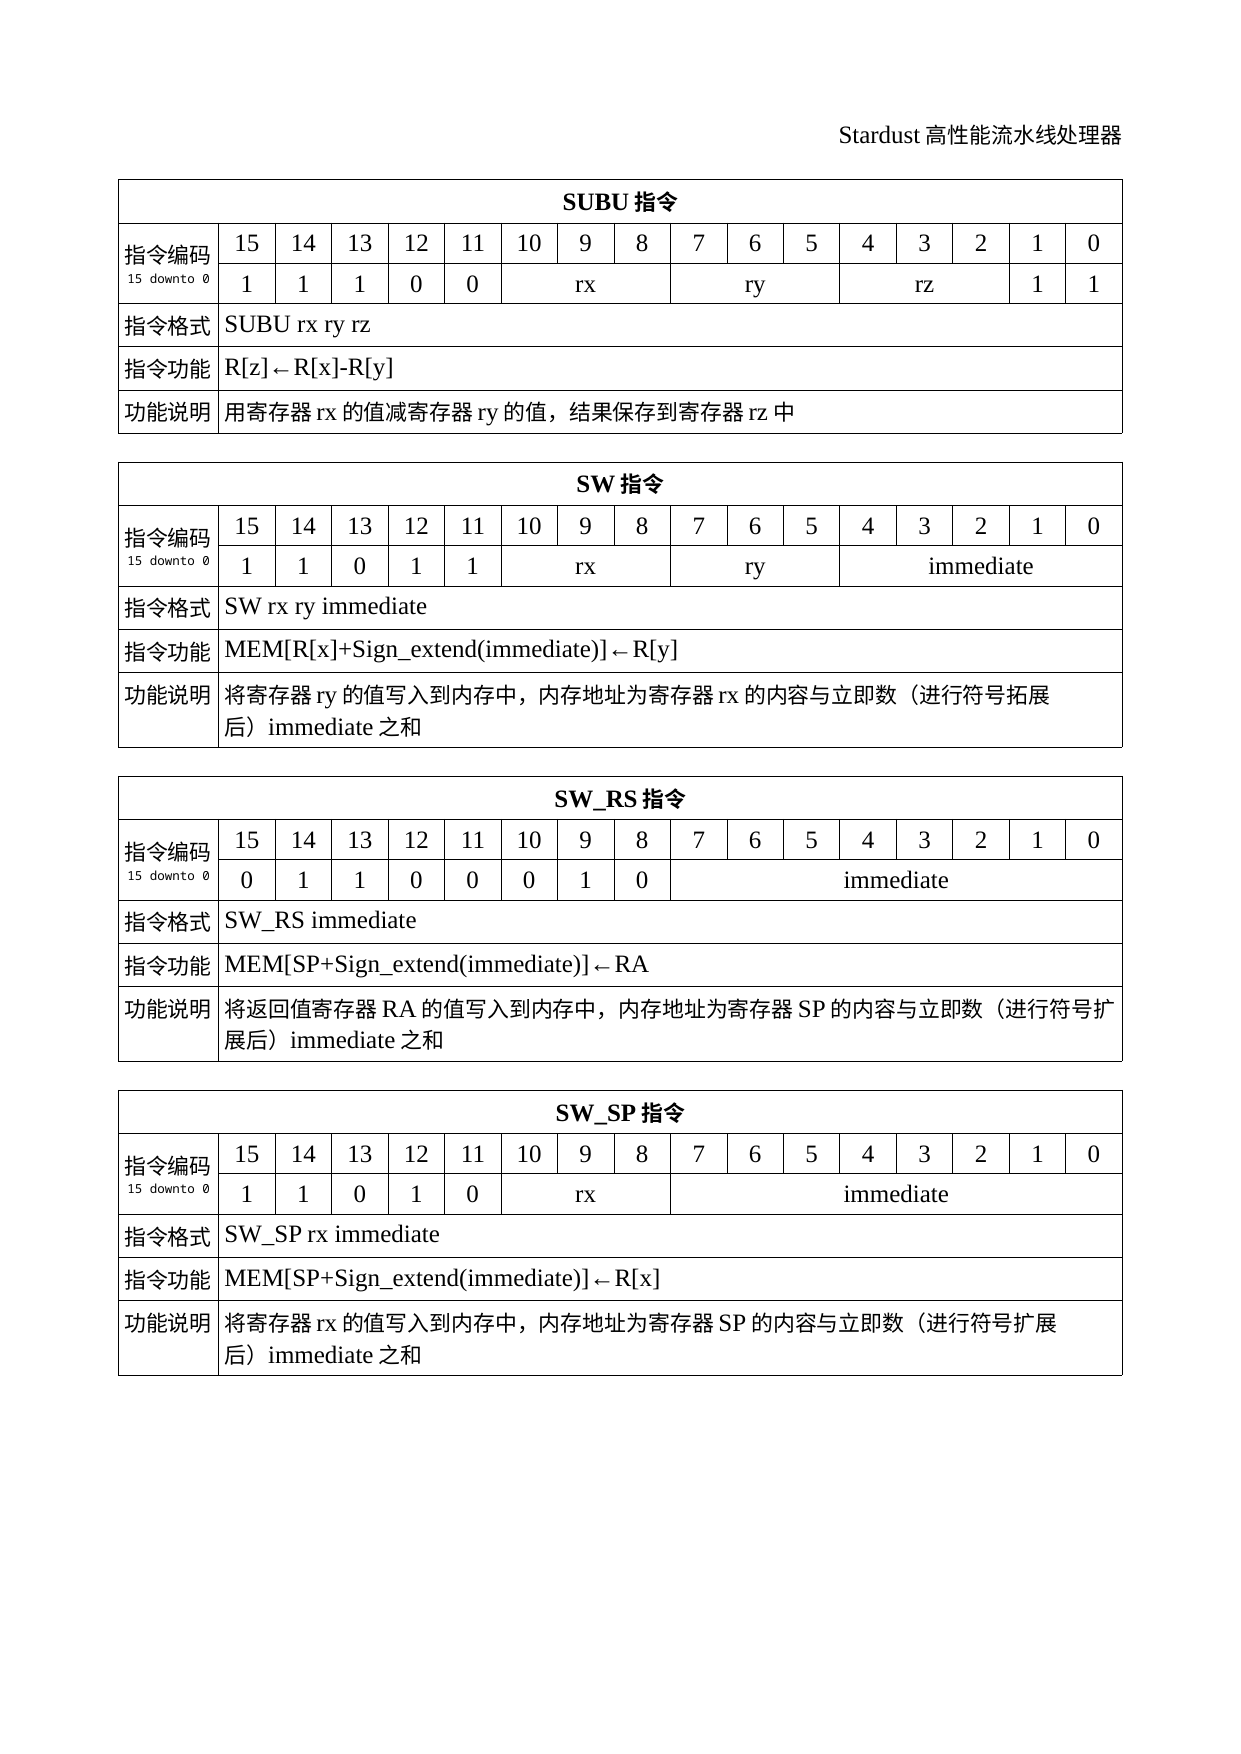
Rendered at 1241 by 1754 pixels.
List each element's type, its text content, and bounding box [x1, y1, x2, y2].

table_cell 1 [332, 264, 388, 303]
table_cell 1 [276, 860, 331, 899]
table_cell 指令功能 [119, 1258, 218, 1300]
table_cell 9 [558, 224, 614, 263]
table_cell 1 [219, 1174, 275, 1214]
table_cell 0 [1066, 820, 1122, 859]
table_cell 0 [389, 264, 444, 303]
table_cell 1 [389, 546, 444, 586]
table_cell SW_RS immediate [219, 901, 1122, 943]
table_cell 12 [389, 506, 444, 545]
table_cell 6 [728, 506, 783, 545]
table_cell 0 [502, 860, 557, 899]
table_cell 2 [953, 1134, 1009, 1173]
table_cell 指令格式 [119, 587, 218, 629]
table_cell 1 [1010, 264, 1065, 303]
table_cell rz [840, 264, 1009, 303]
table_cell 0 [445, 860, 501, 899]
table_cell 14 [276, 820, 331, 859]
table_cell 1 [219, 546, 275, 586]
table_cell 指令编码 15 downto 0 [119, 820, 218, 899]
table_cell 14 [276, 506, 331, 545]
table_cell 5 [784, 224, 839, 263]
table_cell MEM[SP+Sign_extend(immediate)]←R[x] [219, 1258, 1122, 1300]
table_cell 6 [728, 224, 783, 263]
table_cell 1 [1010, 1134, 1065, 1173]
table_cell 7 [671, 820, 727, 859]
table_cell MEM[SP+Sign_extend(immediate)]←RA [219, 944, 1122, 986]
table_cell 0 [1066, 1134, 1122, 1173]
table_cell 12 [389, 820, 444, 859]
table_cell 10 [502, 506, 557, 545]
table_cell 5 [784, 1134, 839, 1173]
table_cell SUBU rx ry rz [219, 304, 1122, 346]
table_cell 4 [840, 224, 896, 263]
table_cell 1 [276, 546, 331, 586]
table_cell 2 [953, 224, 1009, 263]
table_cell 1 [276, 264, 331, 303]
table_cell 8 [615, 224, 670, 263]
table_cell 7 [671, 506, 727, 545]
table_cell 13 [332, 1134, 388, 1173]
table_cell 11 [445, 224, 501, 263]
table_cell 14 [276, 224, 331, 263]
table_cell 10 [502, 820, 557, 859]
table_cell 1 [445, 546, 501, 586]
table_cell 13 [332, 224, 388, 263]
table_cell 15 [219, 820, 275, 859]
table_cell 0 [445, 1174, 501, 1214]
table_cell 15 [219, 1134, 275, 1173]
table_cell ry [671, 546, 839, 586]
table_cell 15 [219, 506, 275, 545]
table_cell 4 [840, 506, 896, 545]
table_cell 12 [389, 224, 444, 263]
table_cell 指令格式 [119, 304, 218, 346]
table_cell 11 [445, 506, 501, 545]
table_cell 0 [1066, 506, 1122, 545]
table_cell 0 [615, 860, 670, 899]
table_cell SW_SP rx immediate [219, 1215, 1122, 1257]
table_cell 指令编码 15 downto 0 [119, 506, 218, 586]
table_cell 5 [784, 820, 839, 859]
table_cell 5 [784, 506, 839, 545]
table_cell SW rx ry immediate [219, 587, 1122, 629]
table_cell 3 [897, 1134, 952, 1173]
table_cell 将返回值寄存器RA的值写入到内存中，内存地址为寄存器SP的内容与立即数（进行符号扩展后）immediate之和 [219, 987, 1122, 1061]
table_cell 功能说明 [119, 391, 218, 433]
table_cell 1 [389, 1174, 444, 1214]
table_cell 0 [1066, 224, 1122, 263]
table_cell 8 [615, 506, 670, 545]
table_cell 1 [219, 264, 275, 303]
table_cell ry [671, 264, 839, 303]
table_cell 2 [953, 820, 1009, 859]
table_cell 9 [558, 820, 614, 859]
table_cell 0 [445, 264, 501, 303]
table_cell 1 [558, 860, 614, 899]
table_cell 10 [502, 1134, 557, 1173]
table_cell immediate [840, 546, 1122, 586]
table_cell 15 [219, 224, 275, 263]
table_cell 指令功能 [119, 347, 218, 389]
table_cell 0 [332, 546, 388, 586]
table_cell rx [502, 1174, 670, 1214]
table_cell 3 [897, 820, 952, 859]
table_cell 7 [671, 1134, 727, 1173]
table_cell MEM[R[x]+Sign_extend(immediate)]←R[y] [219, 630, 1122, 672]
table_cell 4 [840, 820, 896, 859]
table_cell 1 [1066, 264, 1122, 303]
table_cell 指令格式 [119, 1215, 218, 1257]
table_cell 功能说明 [119, 987, 218, 1061]
table_cell 指令格式 [119, 901, 218, 943]
table_cell 3 [897, 224, 952, 263]
table_cell 1 [1010, 506, 1065, 545]
table_cell 6 [728, 1134, 783, 1173]
table_cell 1 [276, 1174, 331, 1214]
table_cell 6 [728, 820, 783, 859]
table_cell 0 [389, 860, 444, 899]
table_cell 13 [332, 506, 388, 545]
table_header SW_SP指令 [119, 1091, 1122, 1133]
table_cell 0 [219, 860, 275, 899]
table_cell 8 [615, 1134, 670, 1173]
table_cell 9 [558, 506, 614, 545]
table_cell 1 [332, 860, 388, 899]
table_cell 0 [332, 1174, 388, 1214]
table_cell 将寄存器ry的值写入到内存中，内存地址为寄存器rx的内容与立即数（进行符号拓展后）immediate之和 [219, 673, 1122, 747]
table_header SW指令 [119, 463, 1122, 505]
table_cell 功能说明 [119, 1301, 218, 1375]
table_cell 11 [445, 1134, 501, 1173]
table_header SUBU指令 [119, 180, 1122, 222]
table_cell 功能说明 [119, 673, 218, 747]
table_cell R[z]←R[x]-R[y] [219, 347, 1122, 389]
table_cell 1 [1010, 820, 1065, 859]
table_cell 9 [558, 1134, 614, 1173]
table_cell 指令编码 15 downto 0 [119, 1134, 218, 1214]
table_cell 用寄存器rx的值减寄存器ry的值，结果保存到寄存器rz中 [219, 391, 1122, 433]
table_cell 7 [671, 224, 727, 263]
table_cell 8 [615, 820, 670, 859]
table_header SW_RS指令 [119, 777, 1122, 819]
table_cell 4 [840, 1134, 896, 1173]
table_cell rx [502, 546, 670, 586]
table_cell rx [502, 264, 670, 303]
table_cell 3 [897, 506, 952, 545]
table_cell 指令功能 [119, 630, 218, 672]
table_cell immediate [671, 1174, 1122, 1214]
table_cell 10 [502, 224, 557, 263]
table_cell 指令功能 [119, 944, 218, 986]
table_cell 将寄存器rx的值写入到内存中，内存地址为寄存器SP的内容与立即数（进行符号扩展后）immediate之和 [219, 1301, 1122, 1375]
table_cell 14 [276, 1134, 331, 1173]
table_cell 指令编码 15 downto 0 [119, 224, 218, 303]
table_cell 2 [953, 506, 1009, 545]
table_cell immediate [671, 860, 1122, 899]
table_cell 13 [332, 820, 388, 859]
table_cell 11 [445, 820, 501, 859]
table_cell 1 [1010, 224, 1065, 263]
table_cell 12 [389, 1134, 444, 1173]
